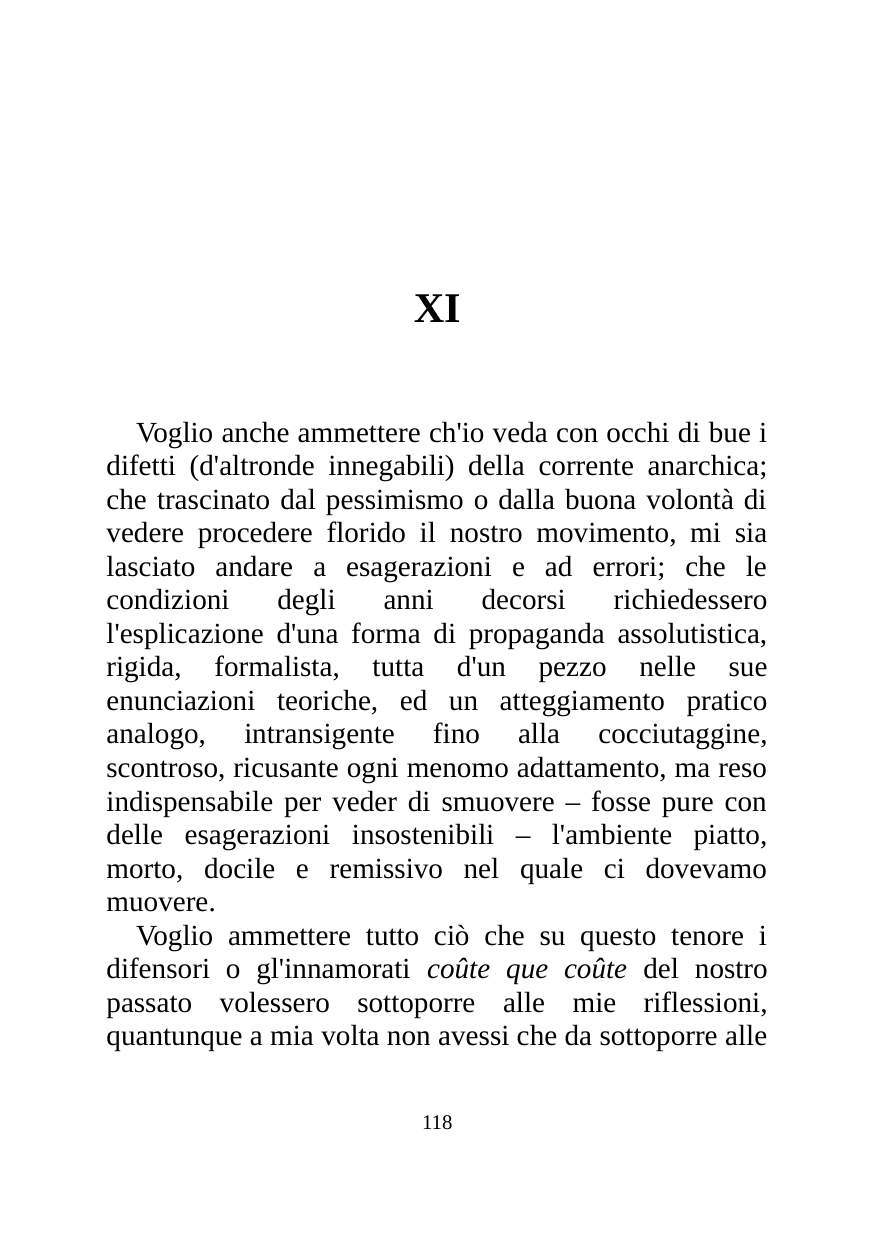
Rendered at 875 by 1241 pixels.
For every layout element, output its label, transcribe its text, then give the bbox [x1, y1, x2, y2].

text Voglio anche ammettere ch'io veda con occhi di bue i difetti (d'altronde innegabili) della corrente anarchica; che trascinato dal pessimismo o dalla buona volontà di vedere procedere florido il nostro movimento, mi sia lasciato andare a esagerazioni e ad errori; che le condizioni degli anni decorsi richiedessero l'esplicazione d'una forma di propaganda assolutistica, rigida, formalista, tutta d'un pezzo nelle sue enunciazioni teoriche, ed un atteggiamento pratico analogo, intransigente fino alla cocciutaggine, scontroso, ricusante ogni menomo adattamento, ma reso indispensabile per veder di smuovere – fosse pure con delle esagerazioni insostenibili – l'ambiente piatto, morto, docile e remissivo nel quale ci dovevamo muovere. [106, 415, 768, 918]
subtitle XI [106, 283, 768, 332]
text Voglio ammettere tutto ciò che su questo tenore i difensori o gl'innamorati coûte que coûte del nostro passato volessero sottoporre alle mie riflessioni, quantunque a mia volta non avessi che da sottoporre alle [106, 918, 768, 1052]
